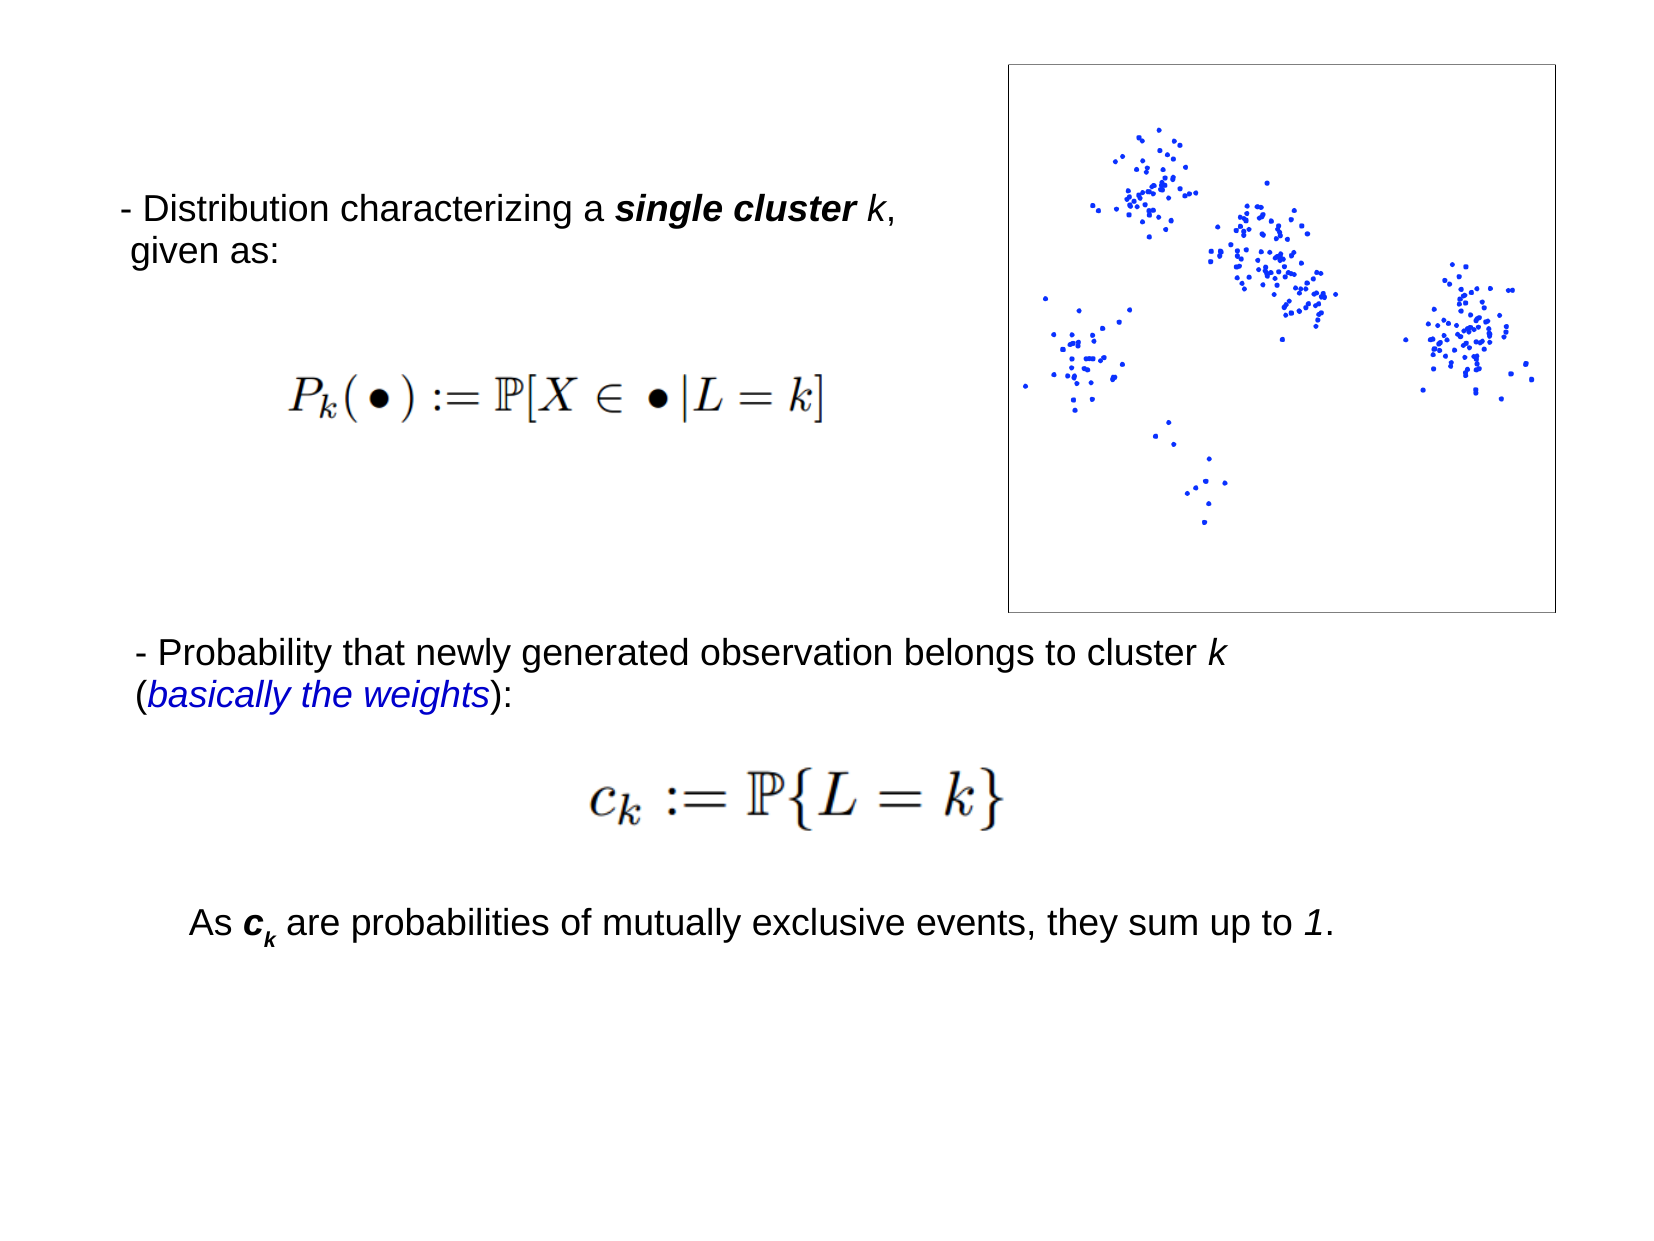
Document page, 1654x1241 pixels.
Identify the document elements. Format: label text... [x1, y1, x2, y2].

text_box As ck are probabilities of mutually exclusive events, they sum up to 1. [174, 894, 1351, 961]
picture [270, 344, 841, 447]
text_box - Distribution characterizing a single cluster k, given as: [105, 180, 976, 363]
picture [1004, 59, 1560, 618]
text_box - Probability that newly generated observation belongs to cluster k (basically the weights): [120, 624, 1381, 766]
picture [554, 749, 1021, 854]
